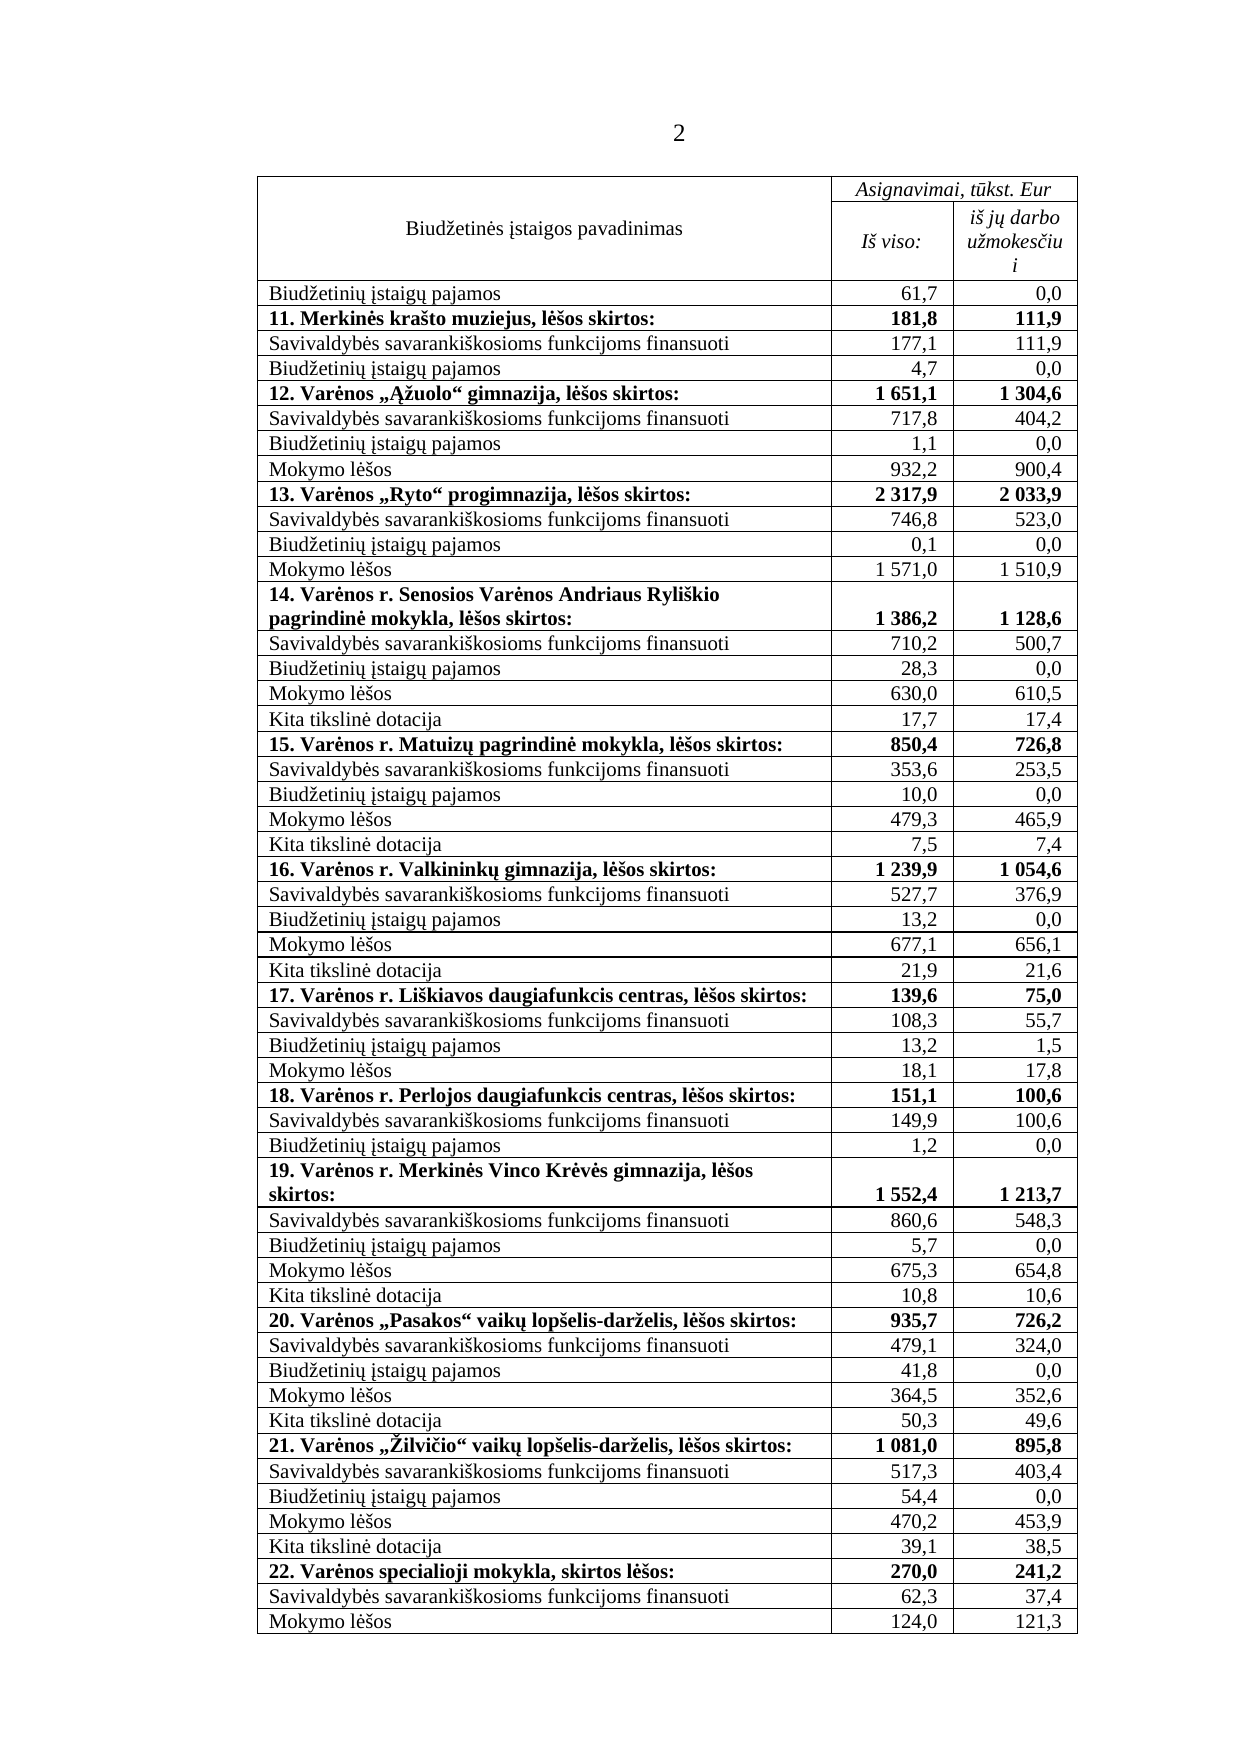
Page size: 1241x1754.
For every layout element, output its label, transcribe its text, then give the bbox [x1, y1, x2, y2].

table_cell Mokymo lėšos [258, 1509, 831, 1533]
table_cell [1078, 280, 1101, 305]
table_cell 2 033,9 [954, 482, 1077, 506]
table_cell 21. Varėnos „Žilvičio“ vaikų lopšelis-darželis, lėšos skirtos: [258, 1434, 831, 1457]
table_cell 151,1 [832, 1083, 953, 1107]
table_cell [1078, 1508, 1101, 1533]
table_cell 17,7 [832, 706, 953, 731]
table_cell [1078, 1332, 1101, 1357]
table_cell [1078, 731, 1101, 756]
table_cell 860,6 [832, 1208, 953, 1232]
table_cell 675,3 [832, 1258, 953, 1282]
table_cell 0,1 [832, 532, 953, 556]
table_cell [1078, 1608, 1101, 1633]
table_cell [1078, 1032, 1101, 1057]
table_cell [1078, 1433, 1101, 1457]
table_cell 517,3 [832, 1459, 953, 1483]
table_header Asignavimai, tūkst. Eur [832, 177, 1077, 201]
table_cell 49,6 [954, 1408, 1077, 1432]
table_cell [1078, 1583, 1101, 1608]
table_cell 1 651,1 [832, 381, 953, 405]
table_cell 0,0 [954, 782, 1077, 806]
table_cell [1078, 455, 1101, 481]
table_cell 0,0 [954, 532, 1077, 556]
table_cell 527,7 [832, 882, 953, 906]
table_cell Biudžetinių įstaigų pajamos [258, 907, 831, 931]
table_cell [1078, 255, 1101, 280]
table_cell 15. Varėnos r. Matuizų pagrindinė mokykla, lėšos skirtos: [258, 732, 831, 756]
table_cell 100,6 [954, 1108, 1077, 1132]
table_cell 16. Varėnos r. Valkininkų gimnazija, lėšos skirtos: [258, 857, 831, 881]
table_cell 1 213,7 [954, 1158, 1077, 1206]
table_cell 54,4 [832, 1484, 953, 1508]
table_cell Biudžetinių įstaigų pajamos [258, 1033, 831, 1057]
table_cell 62,3 [832, 1584, 953, 1608]
table_cell Savivaldybės savarankiškosioms funkcijoms finansuoti [258, 331, 831, 355]
table_cell 0,0 [954, 1484, 1077, 1508]
table_cell 324,0 [954, 1333, 1077, 1357]
table_cell [1078, 1558, 1101, 1583]
table_cell [1078, 756, 1101, 781]
table_cell 41,8 [832, 1358, 953, 1382]
table_cell Biudžetinių įstaigų pajamos [258, 1484, 831, 1508]
table_cell [1078, 982, 1101, 1007]
table_cell [1078, 1157, 1101, 1206]
table_cell [1078, 1082, 1101, 1107]
table_cell 124,0 [832, 1609, 953, 1633]
table_cell 1,2 [832, 1133, 953, 1157]
table_cell 0,0 [954, 907, 1077, 931]
table_cell 654,8 [954, 1258, 1077, 1282]
table_cell [1078, 1382, 1101, 1407]
table_cell [1078, 881, 1101, 906]
table_cell Mokymo lėšos [258, 1058, 831, 1082]
table_cell Savivaldybės savarankiškosioms funkcijoms finansuoti [258, 631, 831, 655]
table_cell [1078, 355, 1101, 380]
table_cell Mokymo lėšos [258, 1383, 831, 1407]
table_cell 10,6 [954, 1283, 1077, 1307]
table_cell Kita tikslinė dotacija [258, 1534, 831, 1558]
table_cell 935,7 [832, 1308, 953, 1332]
table_cell [1078, 1206, 1101, 1232]
table_cell 0,0 [954, 1233, 1077, 1257]
table_cell Biudžetinių įstaigų pajamos [258, 1233, 831, 1257]
table_cell [1078, 1057, 1101, 1082]
table_cell Mokymo lėšos [258, 557, 831, 581]
table_cell [1078, 1232, 1101, 1257]
table_cell Savivaldybės savarankiškosioms funkcijoms finansuoti [258, 1459, 831, 1483]
table_cell 353,6 [832, 757, 953, 781]
table_cell 479,3 [832, 807, 953, 831]
table_cell [1078, 1132, 1101, 1157]
table_cell [1078, 1007, 1101, 1032]
table_cell Savivaldybės savarankiškosioms funkcijoms finansuoti [258, 1584, 831, 1608]
table_cell [1078, 201, 1101, 229]
table_cell 656,1 [954, 933, 1077, 956]
table_cell 726,8 [954, 732, 1077, 756]
table_header Biudžetinės įstaigos pavadinimas [258, 177, 831, 280]
table_cell 13,2 [832, 1033, 953, 1057]
table_cell 932,2 [832, 456, 953, 481]
table_cell 111,9 [954, 331, 1077, 355]
table_cell Biudžetinių įstaigų pajamos [258, 431, 831, 455]
table_cell 746,8 [832, 507, 953, 531]
table_cell 470,2 [832, 1509, 953, 1533]
table_cell 100,6 [954, 1083, 1077, 1107]
table_cell Mokymo lėšos [258, 456, 831, 481]
table_cell [1078, 380, 1101, 405]
table_cell [1078, 430, 1101, 455]
table_cell 403,4 [954, 1459, 1077, 1483]
table_cell 181,8 [832, 306, 953, 330]
table_cell [1078, 1533, 1101, 1558]
table_cell 18. Varėnos r. Perlojos daugiafunkcis centras, lėšos skirtos: [258, 1083, 831, 1107]
table_cell 50,3 [832, 1408, 953, 1432]
table_cell 726,2 [954, 1308, 1077, 1332]
table_cell Iš viso: [832, 202, 953, 280]
table_cell [1078, 705, 1101, 731]
table_cell 4,7 [832, 356, 953, 380]
table_cell 14. Varėnos r. Senosios Varėnos Andriaus Ryliškio pagrindinė mokykla, lėšos skirtos: [258, 582, 831, 630]
table_cell 1 571,0 [832, 557, 953, 581]
table_cell [1078, 230, 1101, 254]
table_cell 17. Varėnos r. Liškiavos daugiafunkcis centras, lėšos skirtos: [258, 983, 831, 1007]
table_cell 21,6 [954, 958, 1077, 982]
table_cell iš jų darbo užmokesčiui [954, 202, 1077, 280]
table_cell Savivaldybės savarankiškosioms funkcijoms finansuoti [258, 1333, 831, 1357]
table_cell 1 081,0 [832, 1434, 953, 1457]
table_cell 1 304,6 [954, 381, 1077, 405]
table_cell 20. Varėnos „Pasakos“ vaikų lopšelis-darželis, lėšos skirtos: [258, 1308, 831, 1332]
table_cell 38,5 [954, 1534, 1077, 1558]
table_cell 0,0 [954, 281, 1077, 305]
table_cell 1,5 [954, 1033, 1077, 1057]
table_cell 37,4 [954, 1584, 1077, 1608]
table_cell 523,0 [954, 507, 1077, 531]
table_cell Mokymo lėšos [258, 1258, 831, 1282]
table_cell [1078, 506, 1101, 531]
table_cell 900,4 [954, 456, 1077, 481]
table_cell 17,8 [954, 1058, 1077, 1082]
table_cell [1078, 1282, 1101, 1307]
table_cell 0,0 [954, 656, 1077, 680]
table_cell [1078, 481, 1101, 506]
table_cell 1 510,9 [954, 557, 1077, 581]
table_cell [1078, 856, 1101, 881]
table_cell 1 054,6 [954, 857, 1077, 881]
table_cell 677,1 [832, 933, 953, 956]
table_cell 139,6 [832, 983, 953, 1007]
table_cell Biudžetinių įstaigų pajamos [258, 356, 831, 380]
table_cell 404,2 [954, 406, 1077, 430]
table_cell [1078, 1458, 1101, 1483]
table_cell Savivaldybės savarankiškosioms funkcijoms finansuoti [258, 1108, 831, 1132]
table_cell [1078, 655, 1101, 680]
table_cell 1,1 [832, 431, 953, 455]
table_cell 21,9 [832, 958, 953, 982]
table_cell 17,4 [954, 706, 1077, 731]
table_cell 13,2 [832, 907, 953, 931]
table_cell 19. Varėnos r. Merkinės Vinco Krėvės gimnazija, lėšos skirtos: [258, 1158, 831, 1206]
table_cell 850,4 [832, 732, 953, 756]
table_cell Biudžetinių įstaigų pajamos [258, 1358, 831, 1382]
table_cell 364,5 [832, 1383, 953, 1407]
table_cell 0,0 [954, 1358, 1077, 1382]
table_cell 28,3 [832, 656, 953, 680]
table_cell 11. Merkinės krašto muziejus, lėšos skirtos: [258, 306, 831, 330]
table_cell 1 239,9 [832, 857, 953, 881]
table_cell Kita tikslinė dotacija [258, 706, 831, 731]
table_cell [1078, 806, 1101, 831]
table_cell 253,5 [954, 757, 1077, 781]
table_cell [1078, 305, 1101, 330]
table_cell Savivaldybės savarankiškosioms funkcijoms finansuoti [258, 1008, 831, 1032]
table_cell 22. Varėnos specialioji mokykla, skirtos lėšos: [258, 1559, 831, 1583]
table_cell Biudžetinių įstaigų pajamos [258, 1133, 831, 1157]
table_cell Savivaldybės savarankiškosioms funkcijoms finansuoti [258, 406, 831, 430]
table_cell 39,1 [832, 1534, 953, 1558]
table_cell 630,0 [832, 681, 953, 705]
table_cell 0,0 [954, 431, 1077, 455]
table_cell 10,0 [832, 782, 953, 806]
table_cell Kita tikslinė dotacija [258, 832, 831, 856]
table_cell Kita tikslinė dotacija [258, 1283, 831, 1307]
table_cell 108,3 [832, 1008, 953, 1032]
table_cell 465,9 [954, 807, 1077, 831]
table_cell 75,0 [954, 983, 1077, 1007]
table_cell 7,5 [832, 832, 953, 856]
table_cell 55,7 [954, 1008, 1077, 1032]
table_cell [1078, 405, 1101, 430]
table_cell Kita tikslinė dotacija [258, 1408, 831, 1432]
table_cell [1078, 1357, 1101, 1382]
table_cell [1078, 1307, 1101, 1332]
table_cell Mokymo lėšos [258, 1609, 831, 1633]
table_cell 352,6 [954, 1383, 1077, 1407]
table_cell 121,3 [954, 1609, 1077, 1633]
table_cell 61,7 [832, 281, 953, 305]
table_cell 270,0 [832, 1559, 953, 1583]
table_cell Biudžetinių įstaigų pajamos [258, 281, 831, 305]
table_cell 710,2 [832, 631, 953, 655]
table_cell [1078, 931, 1101, 956]
table_cell Savivaldybės savarankiškosioms funkcijoms finansuoti [258, 1208, 831, 1232]
table_cell Savivaldybės savarankiškosioms funkcijoms finansuoti [258, 757, 831, 781]
table_cell 0,0 [954, 356, 1077, 380]
table_cell Mokymo lėšos [258, 807, 831, 831]
table_cell [1078, 1107, 1101, 1132]
table_cell Savivaldybės savarankiškosioms funkcijoms finansuoti [258, 507, 831, 531]
table_cell [1078, 1407, 1101, 1432]
table_cell [1078, 680, 1101, 705]
table_cell 1 128,6 [954, 582, 1077, 630]
table_cell 548,3 [954, 1208, 1077, 1232]
table_cell 241,2 [954, 1559, 1077, 1583]
table_cell [1078, 781, 1101, 806]
table_cell 149,9 [832, 1108, 953, 1132]
table_cell 0,0 [954, 1133, 1077, 1157]
table_cell 5,7 [832, 1233, 953, 1257]
table_cell 717,8 [832, 406, 953, 430]
table_cell 610,5 [954, 681, 1077, 705]
table_cell 453,9 [954, 1509, 1077, 1533]
table_cell [1078, 330, 1101, 355]
table_cell 12. Varėnos „Ąžuolo“ gimnazija, lėšos skirtos: [258, 381, 831, 405]
table_cell 2 317,9 [832, 482, 953, 506]
table_cell Biudžetinių įstaigų pajamos [258, 656, 831, 680]
table_cell [1078, 906, 1101, 931]
table_cell [1078, 831, 1101, 856]
table_cell [1078, 956, 1101, 982]
table_cell Savivaldybės savarankiškosioms funkcijoms finansuoti [258, 882, 831, 906]
table_header [1078, 176, 1101, 201]
table_cell 111,9 [954, 306, 1077, 330]
table_cell 10,8 [832, 1283, 953, 1307]
table_cell 500,7 [954, 631, 1077, 655]
table_cell 895,8 [954, 1434, 1077, 1457]
table_cell [1078, 1483, 1101, 1508]
table_cell 1 386,2 [832, 582, 953, 630]
table_cell [1078, 556, 1101, 581]
table_cell 479,1 [832, 1333, 953, 1357]
table_cell [1078, 581, 1101, 630]
table_cell Kita tikslinė dotacija [258, 958, 831, 982]
table_cell 18,1 [832, 1058, 953, 1082]
table_cell Biudžetinių įstaigų pajamos [258, 782, 831, 806]
table_cell [1078, 630, 1101, 655]
table_cell [1078, 531, 1101, 556]
table_cell 7,4 [954, 832, 1077, 856]
table_cell 13. Varėnos „Ryto“ progimnazija, lėšos skirtos: [258, 482, 831, 506]
table_cell Mokymo lėšos [258, 933, 831, 956]
table_cell [1078, 1257, 1101, 1282]
table_cell 177,1 [832, 331, 953, 355]
table_cell Biudžetinių įstaigų pajamos [258, 532, 831, 556]
table_cell Mokymo lėšos [258, 681, 831, 705]
table_cell 1 552,4 [832, 1158, 953, 1206]
table_cell 376,9 [954, 882, 1077, 906]
